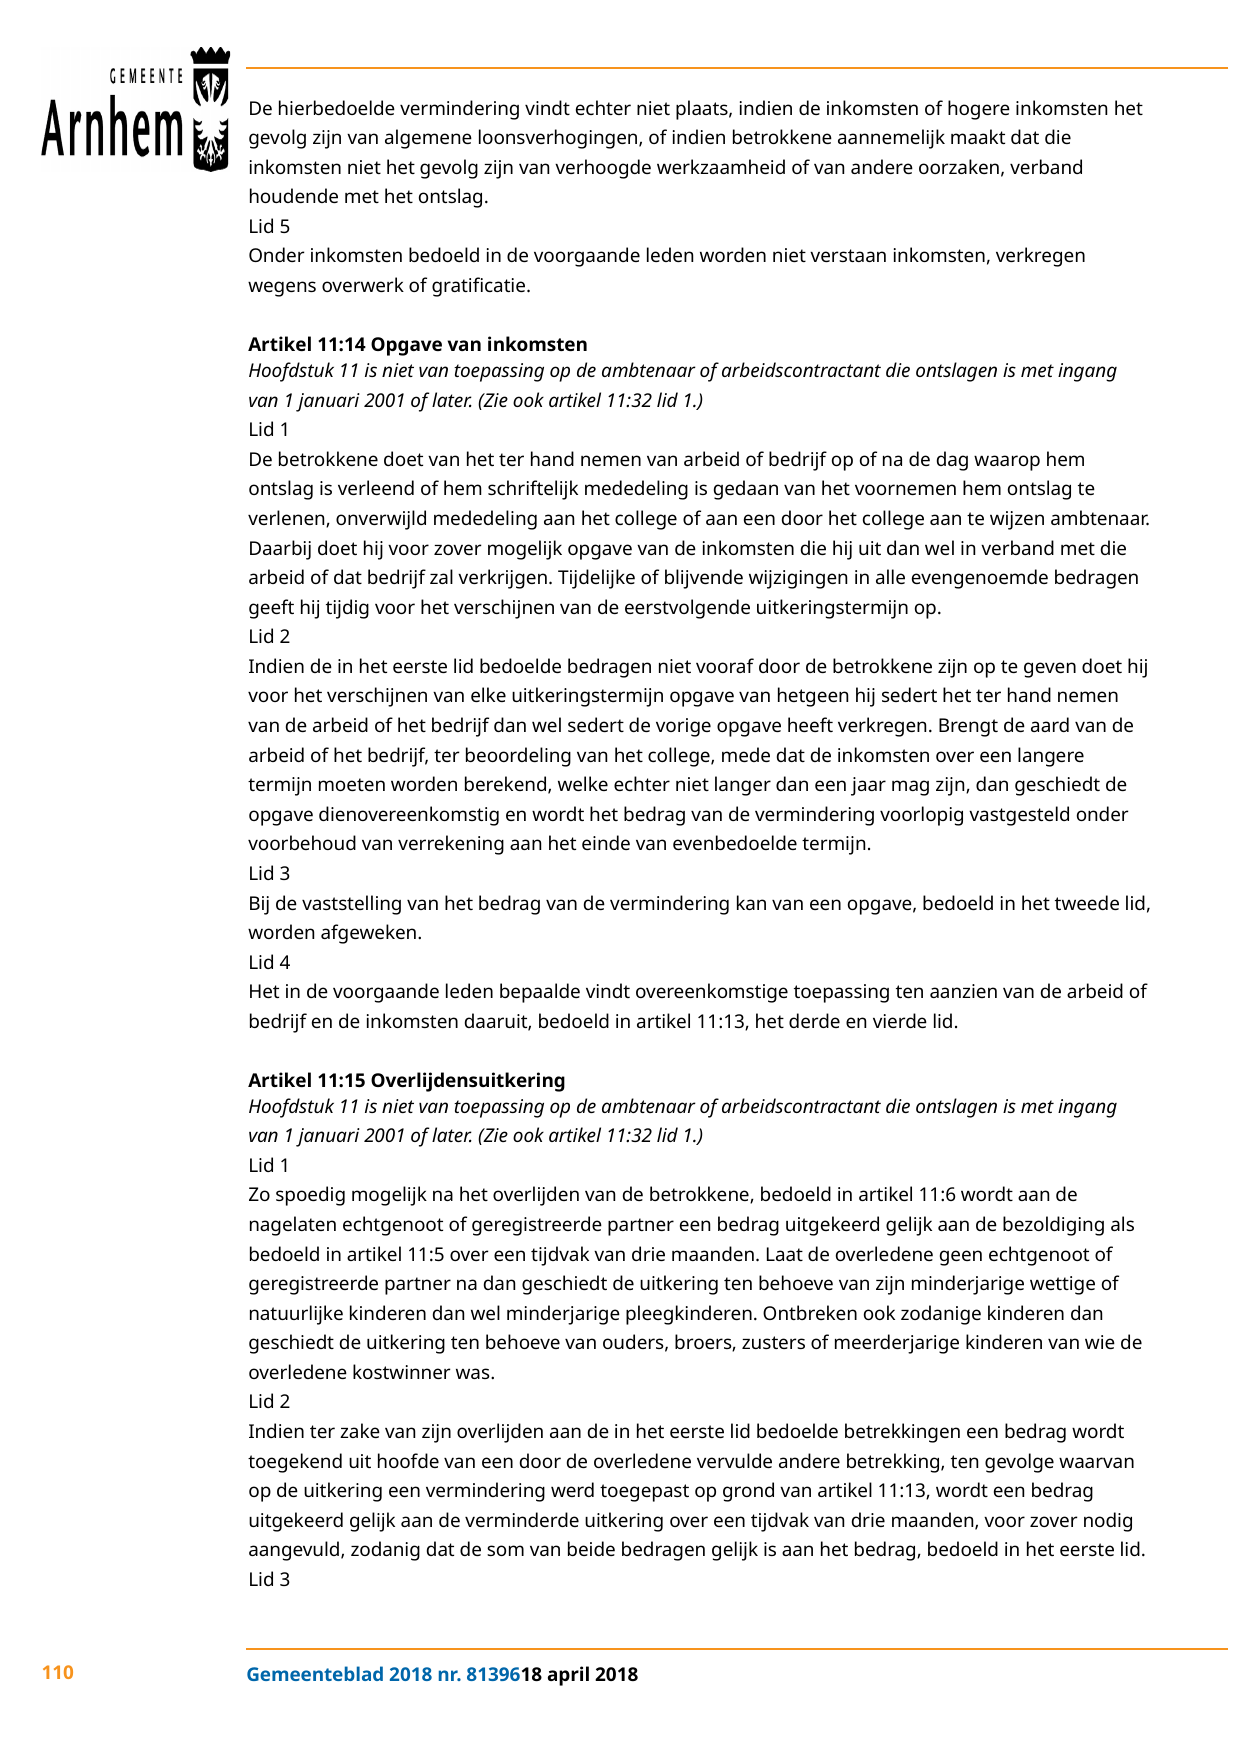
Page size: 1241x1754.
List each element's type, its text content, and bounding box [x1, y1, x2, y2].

picture [41, 47, 231, 172]
text Bij de vaststelling van het bedrag van de vermindering kan van een opgave, bedoeld in het tweede lid, worden afgeweken. [248, 890, 1152, 945]
text Artikel 11:15 Overlijdensuitkering [248, 1067, 1152, 1093]
text Lid 2 [248, 1389, 1152, 1414]
text Lid 2 [248, 623, 1152, 649]
text Lid 1 [248, 1152, 1152, 1178]
text De hierbedoelde vermindering vindt echter niet plaats, indien de inkomsten of hogere inkomsten het gevolg zijn van algemene loonsverhogingen, of indien betrokkene aannemelijk maakt dat die inkomsten niet het gevolg zijn van verhoogde werkzaamheid of van andere oorzaken, verband houdende met het ontslag. [248, 95, 1152, 209]
text Lid 4 [248, 949, 1152, 974]
text Lid 3 [248, 860, 1152, 886]
text Lid 5 [248, 213, 1152, 239]
text Hoofdstuk 11 is niet van toepassing op de ambtenaar of arbeidscontractant die ontslagen is met ingang van 1 januari 2001 of later. (Zie ook artikel 11:32 lid 1.) [248, 1093, 1152, 1148]
text Hoofdstuk 11 is niet van toepassing op de ambtenaar of arbeidscontractant die ontslagen is met ingang van 1 januari 2001 of later. (Zie ook artikel 11:32 lid 1.) [248, 357, 1152, 412]
text De betrokkene doet van het ter hand nemen van arbeid of bedrijf op of na de dag waarop hem ontslag is verleend of hem schriftelijk mededeling is gedaan van het voornemen hem ontslag te verlenen, onverwijld mededeling aan het college of aan een door het college aan te wijzen ambtenaar. Daarbij doet hij voor zover mogelijk opgave van de inkomsten die hij uit dan wel in verband met die arbeid of dat bedrijf zal verkrijgen. Tijdelijke of blijvende wijzigingen in alle evengenoemde bedragen geeft hij tijdig voor het verschijnen van de eerstvolgende uitkeringstermijn op. [248, 446, 1152, 619]
text Artikel 11:14 Opgave van inkomsten [248, 331, 1152, 357]
text Lid 3 [248, 1566, 1152, 1592]
text Indien ter zake van zijn overlijden aan de in het eerste lid bedoelde betrekkingen een bedrag wordt toegekend uit hoofde van een door de overledene vervulde andere betrekking, ten gevolge waarvan op de uitkering een vermindering werd toegepast op grond van artikel 11:13, wordt een bedrag uitgekeerd gelijk aan de verminderde uitkering over een tijdvak van drie maanden, voor zover nodig aangevuld, zodanig dat de som van beide bedragen gelijk is aan het bedrag, bedoeld in het eerste lid. [248, 1418, 1152, 1562]
text Lid 1 [248, 416, 1152, 442]
text Zo spoedig mogelijk na het overlijden van de betrokkene, bedoeld in artikel 11:6 wordt aan de nagelaten echtgenoot of geregistreerde partner een bedrag uitgekeerd gelijk aan de bezoldiging als bedoeld in artikel 11:5 over een tijdvak van drie maanden. Laat de overledene geen echtgenoot of geregistreerde partner na dan geschiedt de uitkering ten behoeve van zijn minderjarige wettige of natuurlijke kinderen dan wel minderjarige pleegkinderen. Ontbreken ook zodanige kinderen dan geschiedt de uitkering ten behoeve van ouders, broers, zusters of meerderjarige kinderen van wie de overledene kostwinner was. [248, 1182, 1152, 1385]
text Het in de voorgaande leden bepaalde vindt overeenkomstige toepassing ten aanzien van de arbeid of bedrijf en de inkomsten daaruit, bedoeld in artikel 11:13, het derde en vierde lid. [248, 978, 1152, 1034]
text Indien de in het eerste lid bedoelde bedragen niet vooraf door de betrokkene zijn op te geven doet hij voor het verschijnen van elke uitkeringstermijn opgave van hetgeen hij sedert het ter hand nemen van de arbeid of het bedrijf dan wel sedert de vorige opgave heeft verkregen. Brengt de aard van de arbeid of het bedrijf, ter beoordeling van het college, mede dat de inkomsten over een langere termijn moeten worden berekend, welke echter niet langer dan een jaar mag zijn, dan geschiedt de opgave dienovereenkomstig en wordt het bedrag van de vermindering voorlopig vastgesteld onder voorbehoud van verrekening aan het einde van evenbedoelde termijn. [248, 653, 1152, 856]
text Onder inkomsten bedoeld in de voorgaande leden worden niet verstaan inkomsten, verkregen wegens overwerk of gratificatie. [248, 243, 1152, 298]
